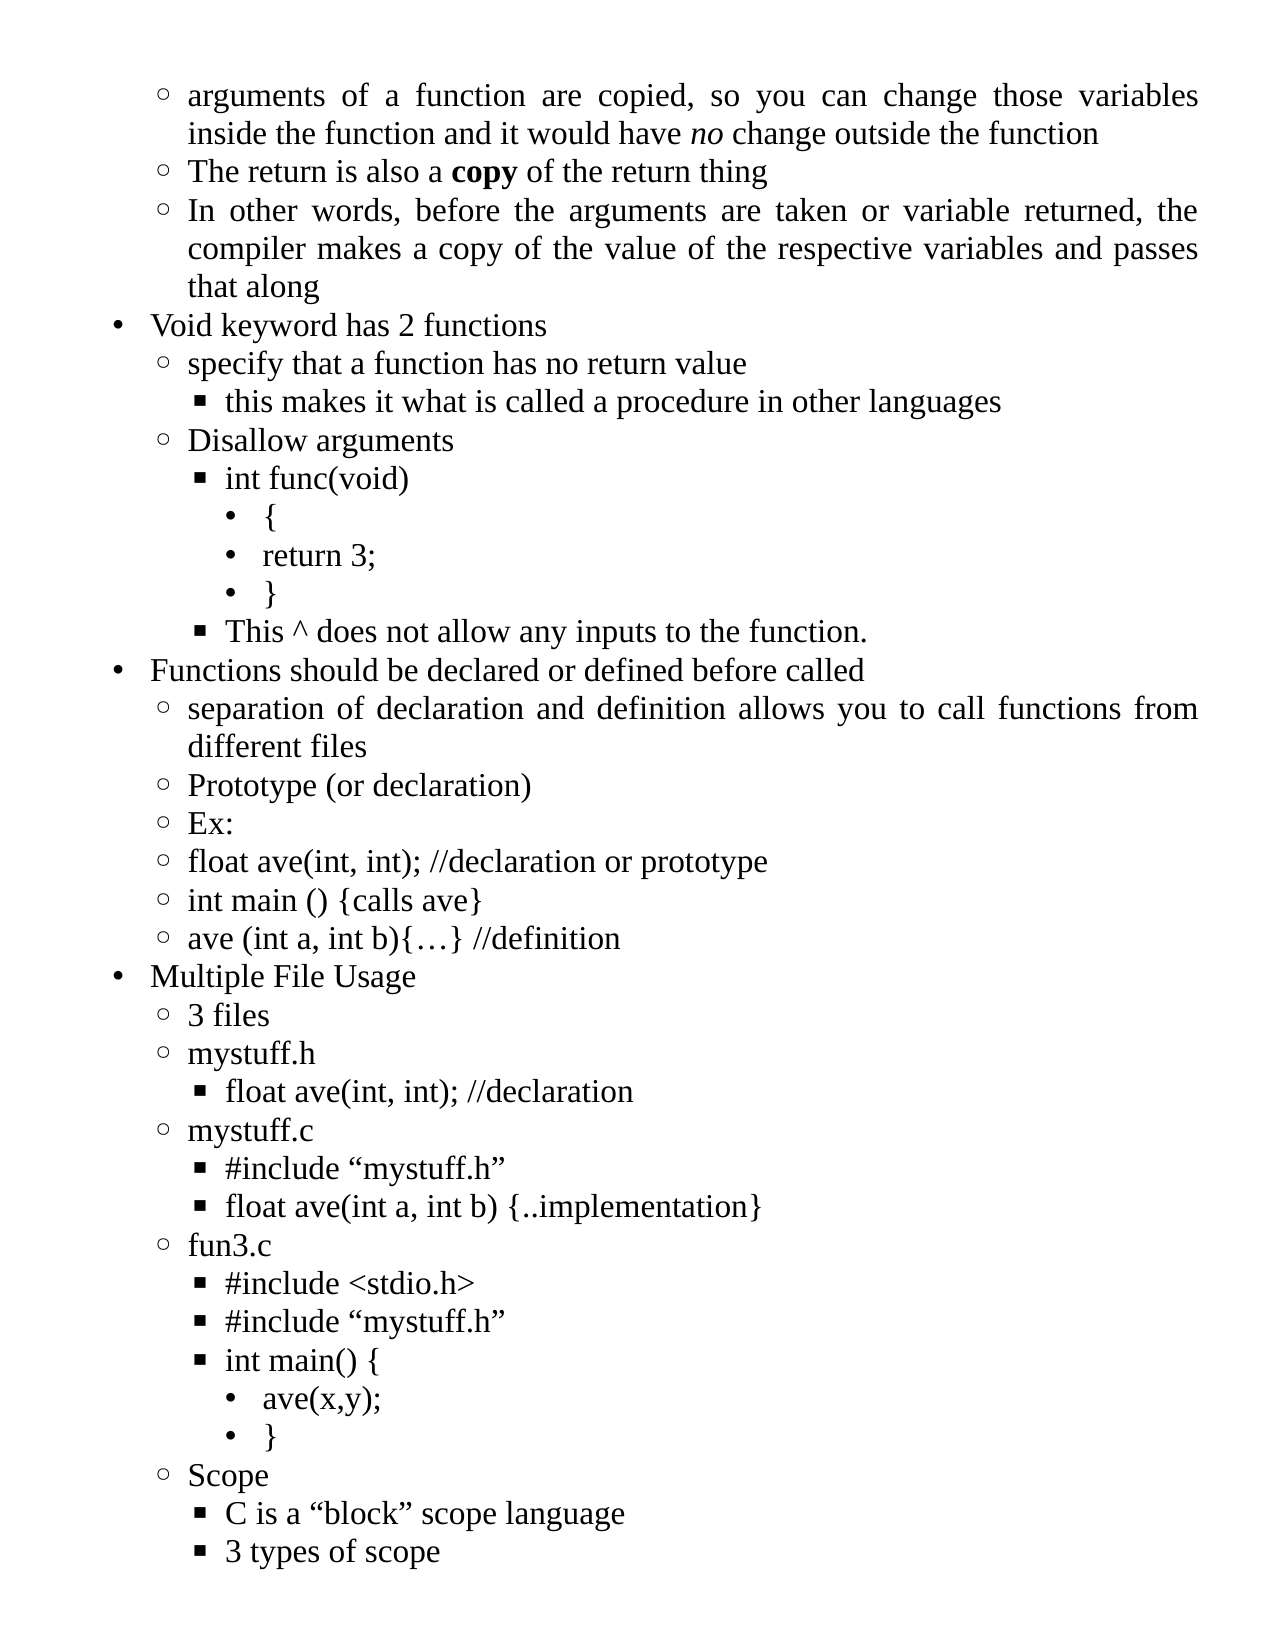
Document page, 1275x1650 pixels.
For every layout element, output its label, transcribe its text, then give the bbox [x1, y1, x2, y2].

list ave(x,y); [225, 1378, 1200, 1417]
list Multiple File Usage [112, 957, 1200, 995]
list mystuff.h [150, 1033, 1200, 1072]
list } [225, 573, 1200, 612]
list int main() { [187, 1340, 1200, 1378]
list float ave(int, int); //declaration [187, 1072, 1200, 1110]
list Disallow arguments [150, 420, 1200, 458]
list #include <stdio.h> [187, 1263, 1200, 1302]
list specify that a function has no return value [150, 343, 1200, 382]
list In other words, before the arguments are taken or variable returned, the compiler makes a copy of the value of the respective variables and passes that along [150, 190, 1200, 305]
list mystuff.c [150, 1110, 1200, 1148]
list { [225, 497, 1200, 535]
list int main () {calls ave} [150, 880, 1200, 918]
list } [225, 1417, 1200, 1455]
list this makes it what is called a procedure in other languages [187, 382, 1200, 420]
list fun3.c [150, 1225, 1200, 1263]
list Scope [150, 1455, 1200, 1493]
list float ave(int a, int b) {..implementation} [187, 1187, 1200, 1225]
list Void keyword has 2 functions [112, 305, 1200, 343]
list 3 types of scope [187, 1532, 1200, 1570]
list ave (int a, int b){…} //definition [150, 918, 1200, 957]
list #include “mystuff.h” [187, 1302, 1200, 1340]
list float ave(int, int); //declaration or prototype [150, 842, 1200, 880]
list Ex: [150, 803, 1200, 842]
list Prototype (or declaration) [150, 765, 1200, 803]
list int func(void) [187, 458, 1200, 497]
list arguments of a function are copied, so you can change those variables inside the function and it would have no change outside the function [150, 75, 1200, 152]
list Functions should be declared or defined before called [112, 650, 1200, 688]
list separation of declaration and definition allows you to call functions from different files [150, 688, 1200, 765]
list 3 files [150, 995, 1200, 1033]
list C is a “block” scope language [187, 1493, 1200, 1532]
list The return is also a copy of the return thing [150, 152, 1200, 190]
list return 3; [225, 535, 1200, 573]
list This ^ does not allow any inputs to the function. [187, 612, 1200, 650]
list #include “mystuff.h” [187, 1148, 1200, 1187]
